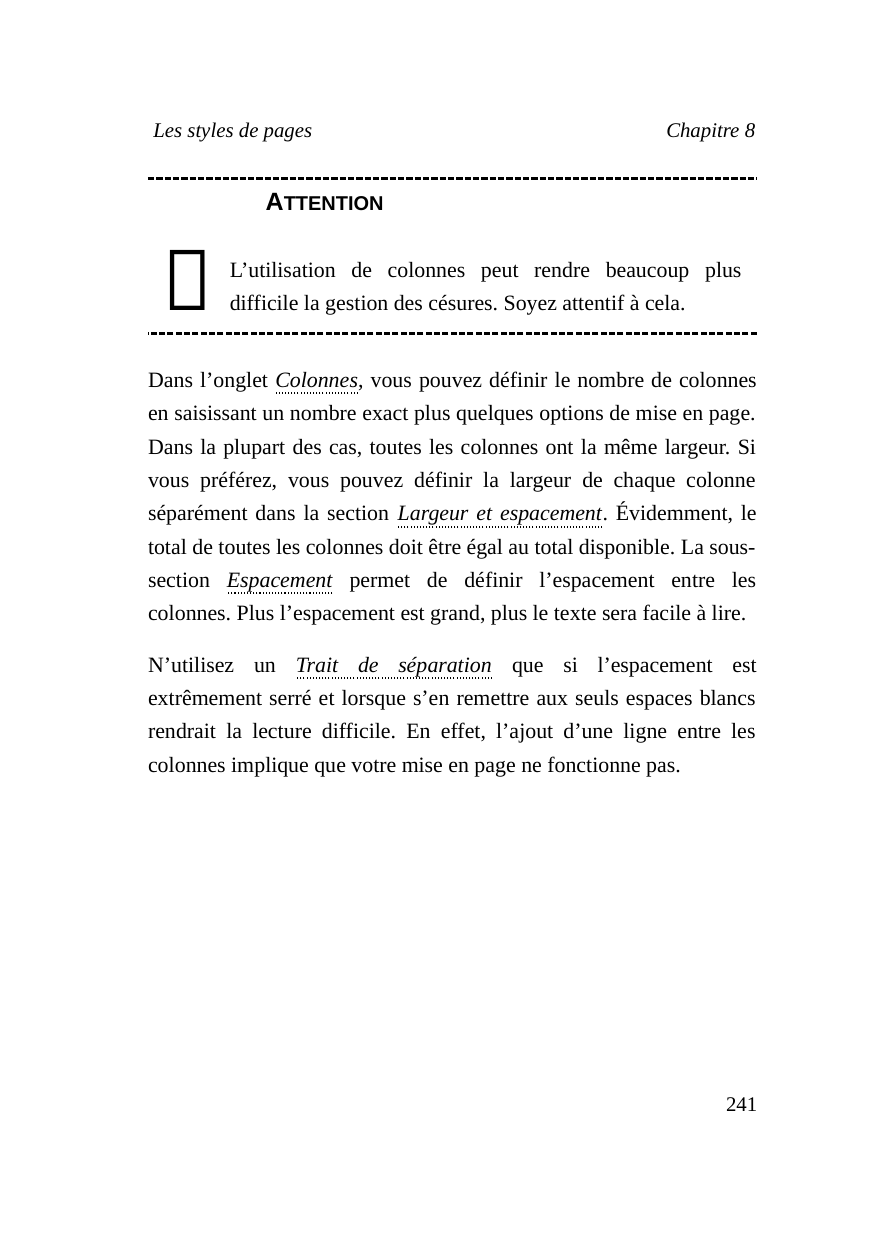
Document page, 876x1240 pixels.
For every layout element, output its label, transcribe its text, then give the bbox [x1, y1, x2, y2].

text N’utilisez un Trait de séparation que si l’espacement est extrêmement serré et lorsque s’en remettre aux seuls espaces blancs rendrait la lecture difficile. En effet, l’ajout d’une ligne entre les colonnes implique que votre mise en page ne fonctionne pas. [148, 645, 757, 779]
text L’utilisation de colonnes peut rendre beaucoup plus difficile la gestion des césures. Soyez attentif à cela. [148, 236, 757, 335]
text Attention [148, 177, 757, 219]
text Dans l’onglet Colonnes, vous pouvez définir le nombre de colonnes en saisissant un nombre exact plus quelques options de mise en page. Dans la plupart des cas, toutes les colonnes ont la même largeur. Si vous préférez, vous pouvez définir la largeur de chaque colonne séparément dans la section Largeur et espacement. Évidemment, le total de toutes les colonnes doit être égal au total disponible. La sous-section Espacement permet de définir l’espacement entre les colonnes. Plus l’espacement est grand, plus le texte sera facile à lire. [148, 361, 757, 627]
